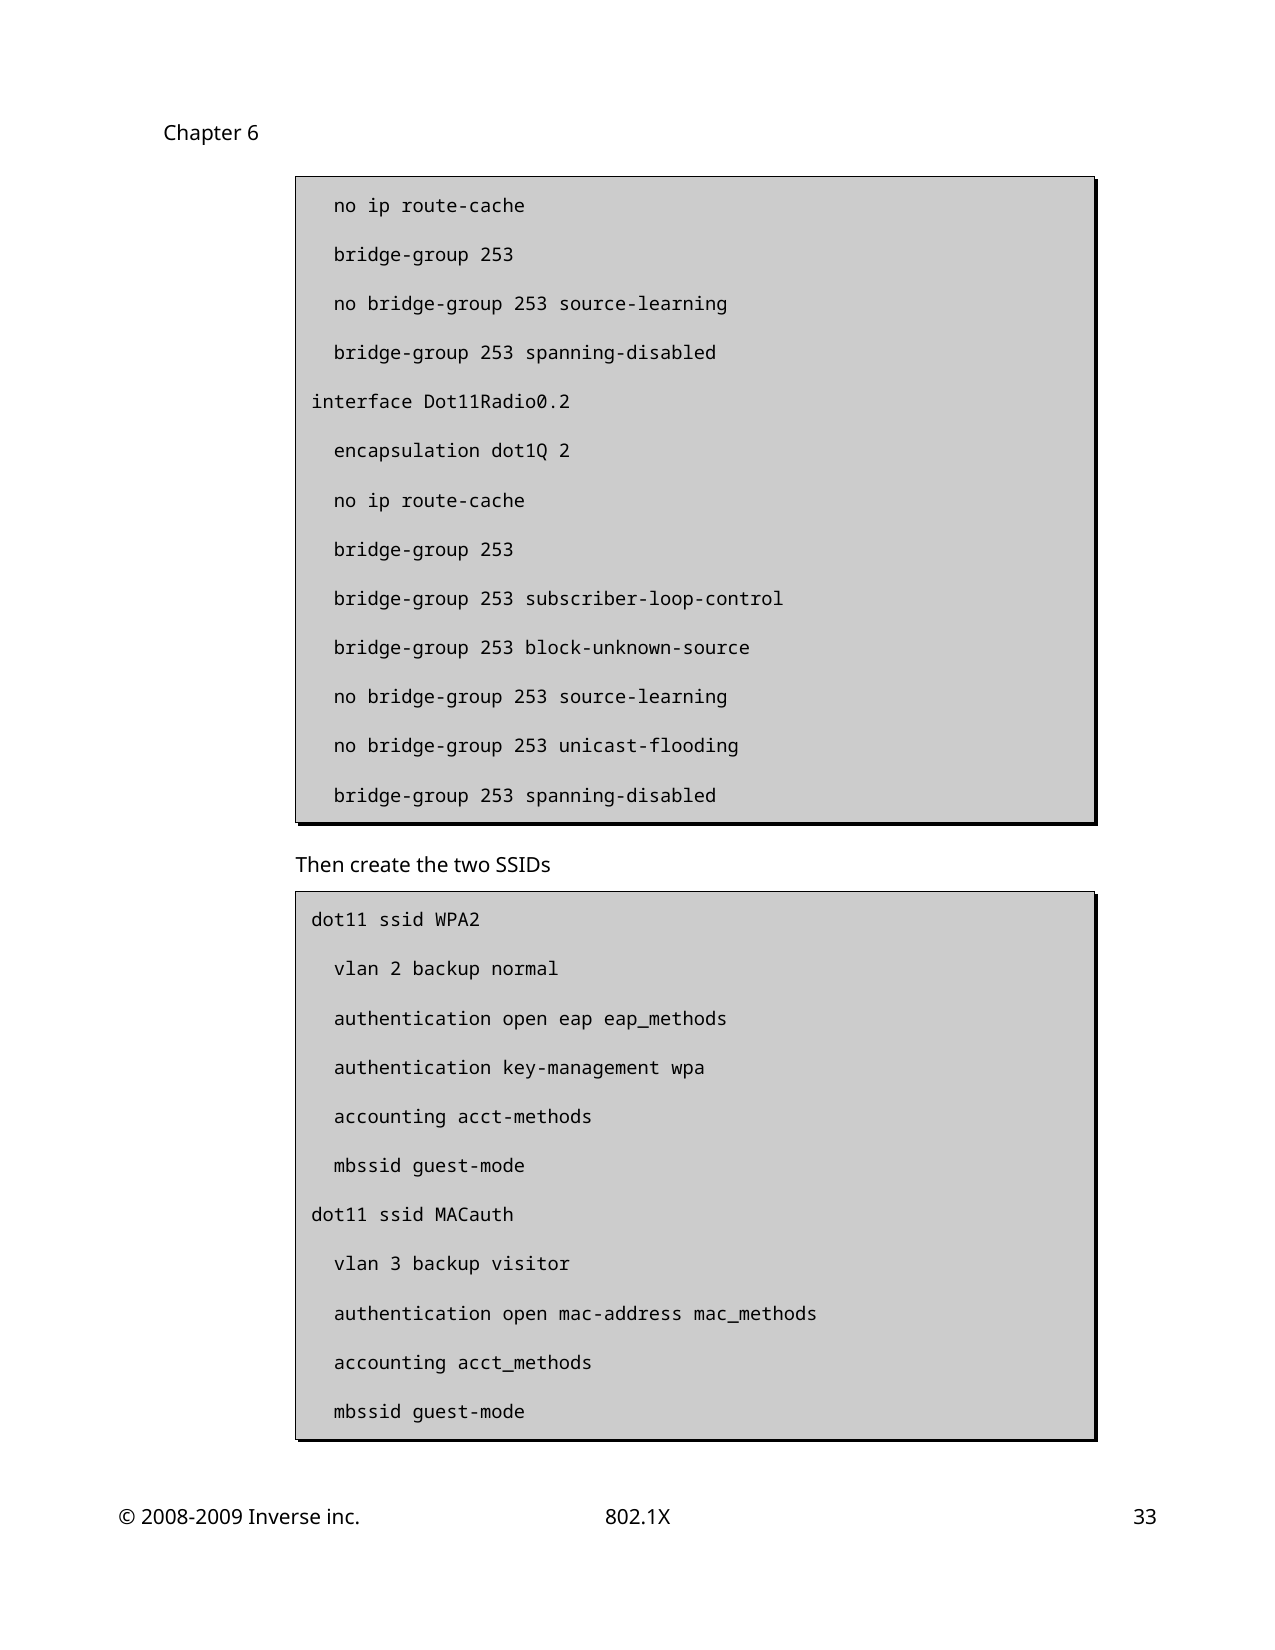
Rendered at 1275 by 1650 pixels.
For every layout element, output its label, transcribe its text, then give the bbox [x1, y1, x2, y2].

text bridge-group 253 [296, 225, 1094, 267]
text authentication open mac-address mac_methods [296, 1284, 1094, 1325]
text Then create the two SSIDs [295, 850, 1157, 878]
text encapsulation dot1Q 2 [296, 422, 1094, 463]
text bridge-group 253 spanning-disabled [296, 766, 1094, 822]
text no bridge-group 253 unicast-flooding [296, 717, 1094, 758]
text bridge-group 253 subscriber-loop-control [296, 569, 1094, 611]
text dot11 ssid MACauth [296, 1186, 1094, 1227]
text bridge-group 253 spanning-disabled [296, 323, 1094, 365]
text interface Dot11Radio0.2 [296, 373, 1094, 414]
text bridge-group 253 block-unknown-source [296, 618, 1094, 660]
text mbssid guest-mode [296, 1382, 1094, 1439]
text vlan 2 backup normal [296, 940, 1094, 981]
text accounting acct-methods [296, 1087, 1094, 1129]
text vlan 3 backup visitor [296, 1235, 1094, 1276]
text no bridge-group 253 source-learning [296, 668, 1094, 709]
text no bridge-group 253 source-learning [296, 274, 1094, 316]
text bridge-group 253 [296, 520, 1094, 562]
text accounting acct_methods [296, 1333, 1094, 1374]
text no ip route-cache [296, 177, 1094, 217]
text authentication open eap eap_methods [296, 989, 1094, 1030]
text no ip route-cache [296, 471, 1094, 512]
text authentication key-management wpa [296, 1038, 1094, 1079]
text mbssid guest-mode [296, 1137, 1094, 1178]
text dot11 ssid WPA2 [296, 892, 1094, 932]
